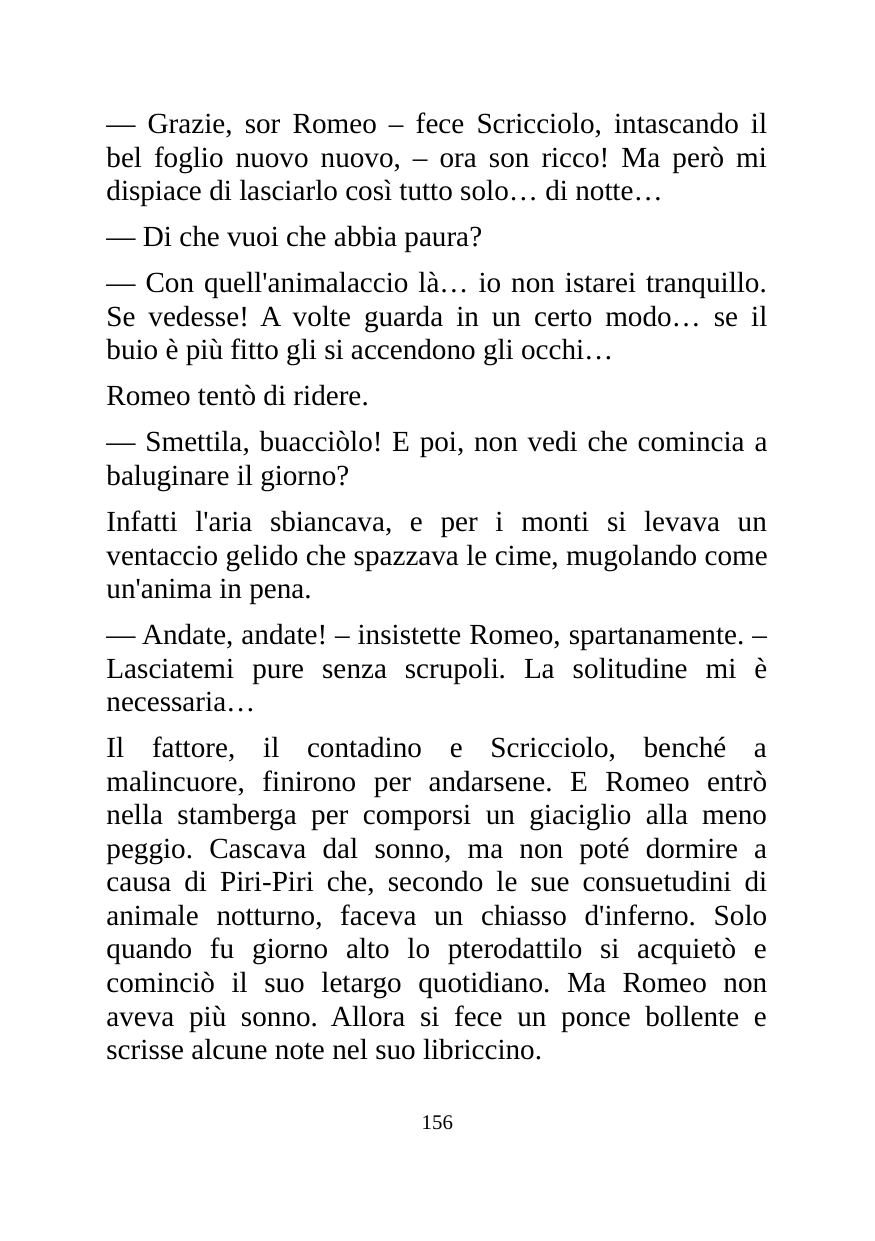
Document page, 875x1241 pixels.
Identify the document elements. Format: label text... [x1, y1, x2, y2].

text Romeo tentò di ridere. [106, 378, 768, 412]
text — Andate, andate! – insistette Romeo, spartanamente. – Lasciatemi pure senza scrupoli. La solitudine mi è necessaria… [106, 617, 768, 718]
text — Grazie, sor Romeo – fece Scricciolo, intascando il bel foglio nuovo nuovo, – ora son ricco! Ma però mi dispiace di lasciarlo così tutto solo… di notte… [106, 106, 768, 207]
text Infatti l'aria sbiancava, e per i monti si levava un ventaccio gelido che spazzava le cime, mugolando come un'anima in pena. [106, 504, 768, 605]
text — Di che vuoi che abbia paura? [106, 219, 768, 253]
text — Smettila, buacciòlo! E poi, non vedi che comincia a baluginare il giorno? [106, 424, 768, 492]
text Il fattore, il contadino e Scricciolo, benché a malincuore, finirono per andarsene. E Romeo entrò nella stamberga per comporsi un giaciglio alla meno peggio. Cascava dal sonno, ma non poté dormire a causa di Piri-Piri che, secondo le sue consuetudini di animale notturno, faceva un chiasso d'inferno. Solo quando fu giorno alto lo pterodattilo si acquietò e cominciò il suo letargo quotidiano. Ma Romeo non aveva più sonno. Allora si fece un ponce bollente e scrisse alcune note nel suo libriccino. [106, 730, 768, 1066]
text — Con quell'animalaccio là… io non istarei tranquillo. Se vedesse! A volte guarda in un certo modo… se il buio è più fitto gli si accendono gli occhi… [106, 265, 768, 366]
